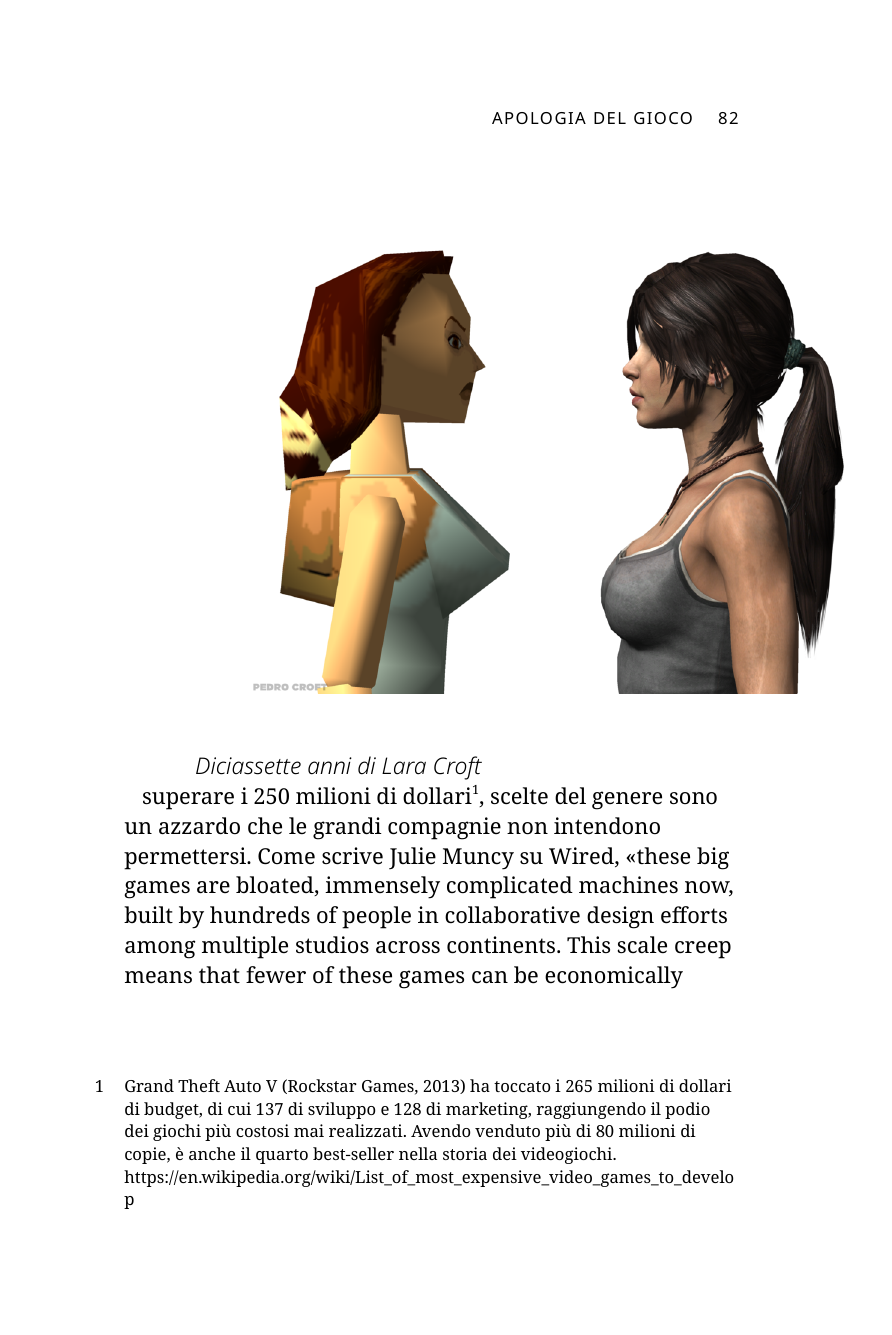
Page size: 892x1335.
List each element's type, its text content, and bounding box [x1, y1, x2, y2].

text superare i 250 milioni di dollari, scelte del genere sono un azzardo che le grandi compagnie non intendono permettersi. Come scrive Julie Muncy su Wired, «these big games are bloated, immensely complicated machines now, built by hundreds of people in collaborative design efforts among multiple studios across continents. This scale creep means that fewer of these games can be economically [124, 158, 892, 989]
picture [251, 227, 866, 694]
text Diciassette anni di Lara Croft [195, 171, 892, 781]
text Grand Theft Auto V (Rockstar Games, 2013) ha toccato i 265 milioni di dollari di budget, di cui 137 di sviluppo e 128 di marketing, raggiungendo il podio dei giochi più costosi mai realizzati. Avendo venduto più di 80 milioni di copie, è anche il quarto best-seller nella storia dei videogiochi. https://en.wikipedia.org/wiki/List_of_most_expensive_video_games_to_develop [94, 1074, 738, 1211]
